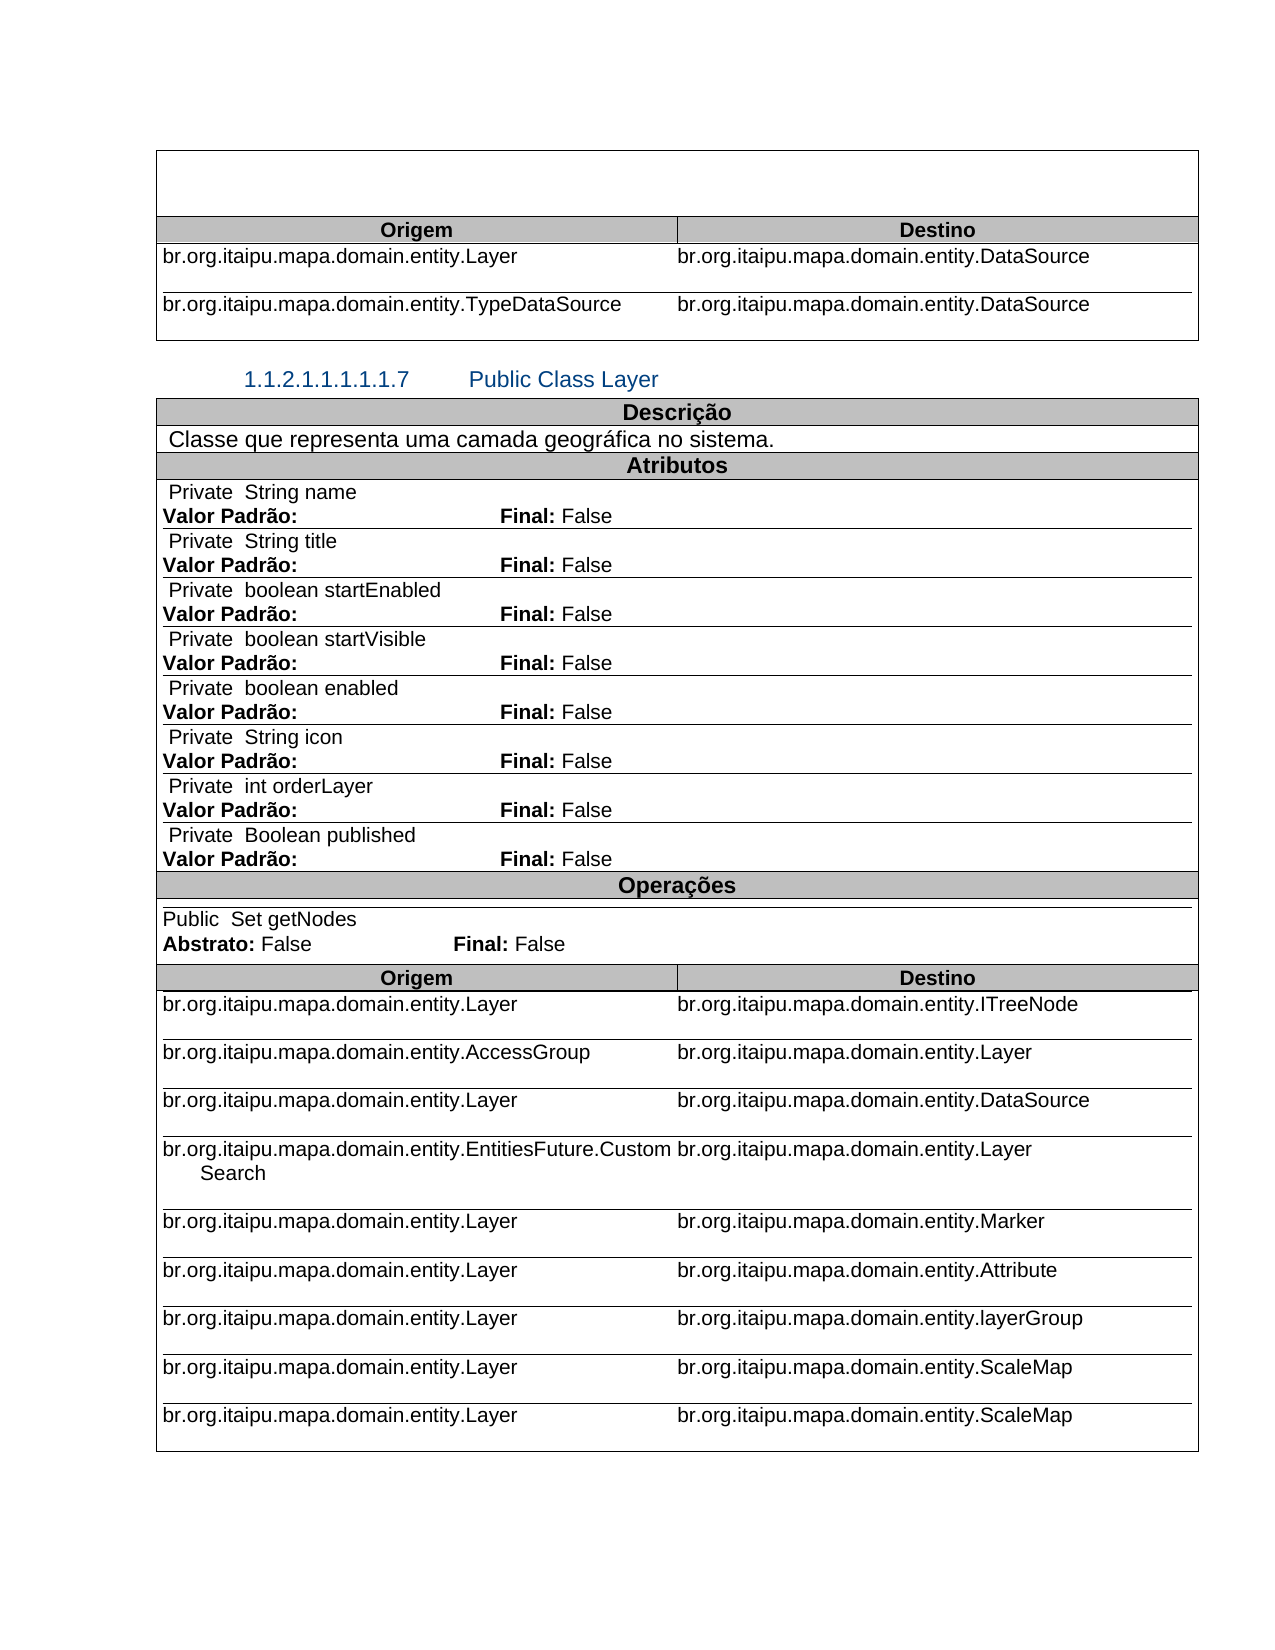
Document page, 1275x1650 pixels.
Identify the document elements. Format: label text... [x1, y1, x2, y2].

table_cell [725, 725, 1192, 773]
table_header br.org.itaipu.mapa.domain.entity.Layer [163, 244, 677, 291]
table_cell Final: False [500, 749, 725, 773]
table_cell [157, 991, 1198, 1451]
table_cell [725, 578, 1192, 626]
table_cell Valor Padrão: [163, 846, 500, 871]
table_cell br.org.itaipu.mapa.domain.entity.Layer [163, 1404, 677, 1451]
table_cell Valor Padrão: [163, 553, 500, 577]
table_cell [1192, 244, 1198, 340]
table_cell br.org.itaipu.mapa.domain.entity.layerGroup [677, 1307, 1192, 1354]
table_cell Private boolean enabled [163, 676, 725, 699]
table_cell Atributos [157, 453, 1198, 479]
table_cell Valor Padrão: [163, 700, 500, 724]
table_cell [725, 823, 1192, 871]
table_cell [157, 899, 1198, 964]
table_cell br.org.itaipu.mapa.domain.entity.EntitiesFuture.CustomSearch [163, 1137, 677, 1209]
table_cell br.org.itaipu.mapa.domain.entity.Layer [163, 1355, 677, 1402]
table_cell br.org.itaipu.mapa.domain.entity.Marker [677, 1210, 1192, 1257]
table_cell Final: False [500, 798, 725, 822]
table_header br.org.itaipu.mapa.domain.entity.DataSource [677, 244, 1192, 291]
table_cell Destino [678, 217, 1198, 242]
table_cell [1192, 480, 1198, 871]
table_cell Origem [157, 965, 677, 990]
table_cell Operações [157, 872, 1198, 898]
table_cell [725, 627, 1192, 675]
table_cell Final: False [453, 931, 716, 956]
table_cell Valor Padrão: [163, 798, 500, 822]
table_cell br.org.itaipu.mapa.domain.entity.ScaleMap [677, 1404, 1192, 1451]
table_cell Classe que representa uma camada geográfica no sistema. [157, 426, 1198, 452]
table_cell br.org.itaipu.mapa.domain.entity.Layer [163, 1258, 677, 1306]
table_cell br.org.itaipu.mapa.domain.entity.Layer [677, 1040, 1192, 1088]
table_cell br.org.itaipu.mapa.domain.entity.Attribute [677, 1258, 1192, 1306]
table_cell Final: False [500, 553, 725, 577]
table_cell Destino [678, 965, 1198, 990]
table_cell Final: False [500, 504, 725, 528]
table_header br.org.itaipu.mapa.domain.entity.Layer [163, 992, 677, 1039]
table_cell Final: False [500, 602, 725, 626]
table_header Public Set getNodes [163, 908, 716, 931]
table_cell Final: False [500, 651, 725, 675]
table_cell Final: False [500, 700, 725, 724]
table_cell Origem [157, 217, 677, 242]
table_cell Private Boolean published [163, 823, 725, 846]
table_cell [725, 774, 1192, 822]
table_cell Private boolean startVisible [163, 627, 725, 651]
table_cell br.org.itaipu.mapa.domain.entity.Layer [163, 1089, 677, 1136]
table_header Private String name [163, 480, 725, 504]
table_cell [157, 480, 725, 871]
table_cell br.org.itaipu.mapa.domain.entity.Layer [677, 1137, 1192, 1209]
table_cell [157, 151, 1198, 216]
table_cell Abstrato: False [163, 931, 453, 956]
table_header [725, 480, 1192, 528]
table_cell br.org.itaipu.mapa.domain.entity.ScaleMap [677, 1355, 1192, 1402]
table_cell [725, 676, 1192, 724]
table_cell br.org.itaipu.mapa.domain.entity.TypeDataSource [163, 293, 677, 340]
list Public Class Layer [244, 366, 1125, 392]
table_header Descrição [157, 399, 1198, 425]
table_cell br.org.itaipu.mapa.domain.entity.Layer [163, 1307, 677, 1354]
table_cell Valor Padrão: [163, 651, 500, 675]
table_cell [157, 244, 163, 340]
table_cell [725, 529, 1192, 577]
table_header br.org.itaipu.mapa.domain.entity.ITreeNode [677, 992, 1192, 1039]
table_cell br.org.itaipu.mapa.domain.entity.Layer [163, 1210, 677, 1257]
table_cell Final: False [500, 846, 725, 871]
table_cell br.org.itaipu.mapa.domain.entity.AccessGroup [163, 1040, 677, 1088]
table_cell Private int orderLayer [163, 774, 725, 797]
table_cell Private String title [163, 529, 725, 553]
table_cell Private boolean startEnabled [163, 578, 725, 602]
table_cell br.org.itaipu.mapa.domain.entity.DataSource [677, 293, 1192, 340]
table_cell br.org.itaipu.mapa.domain.entity.DataSource [677, 1089, 1192, 1136]
table_cell Valor Padrão: [163, 504, 500, 528]
table_cell Private String icon [163, 725, 725, 748]
table_cell Valor Padrão: [163, 749, 500, 773]
table_header [716, 908, 1192, 956]
table_cell Valor Padrão: [163, 602, 500, 626]
